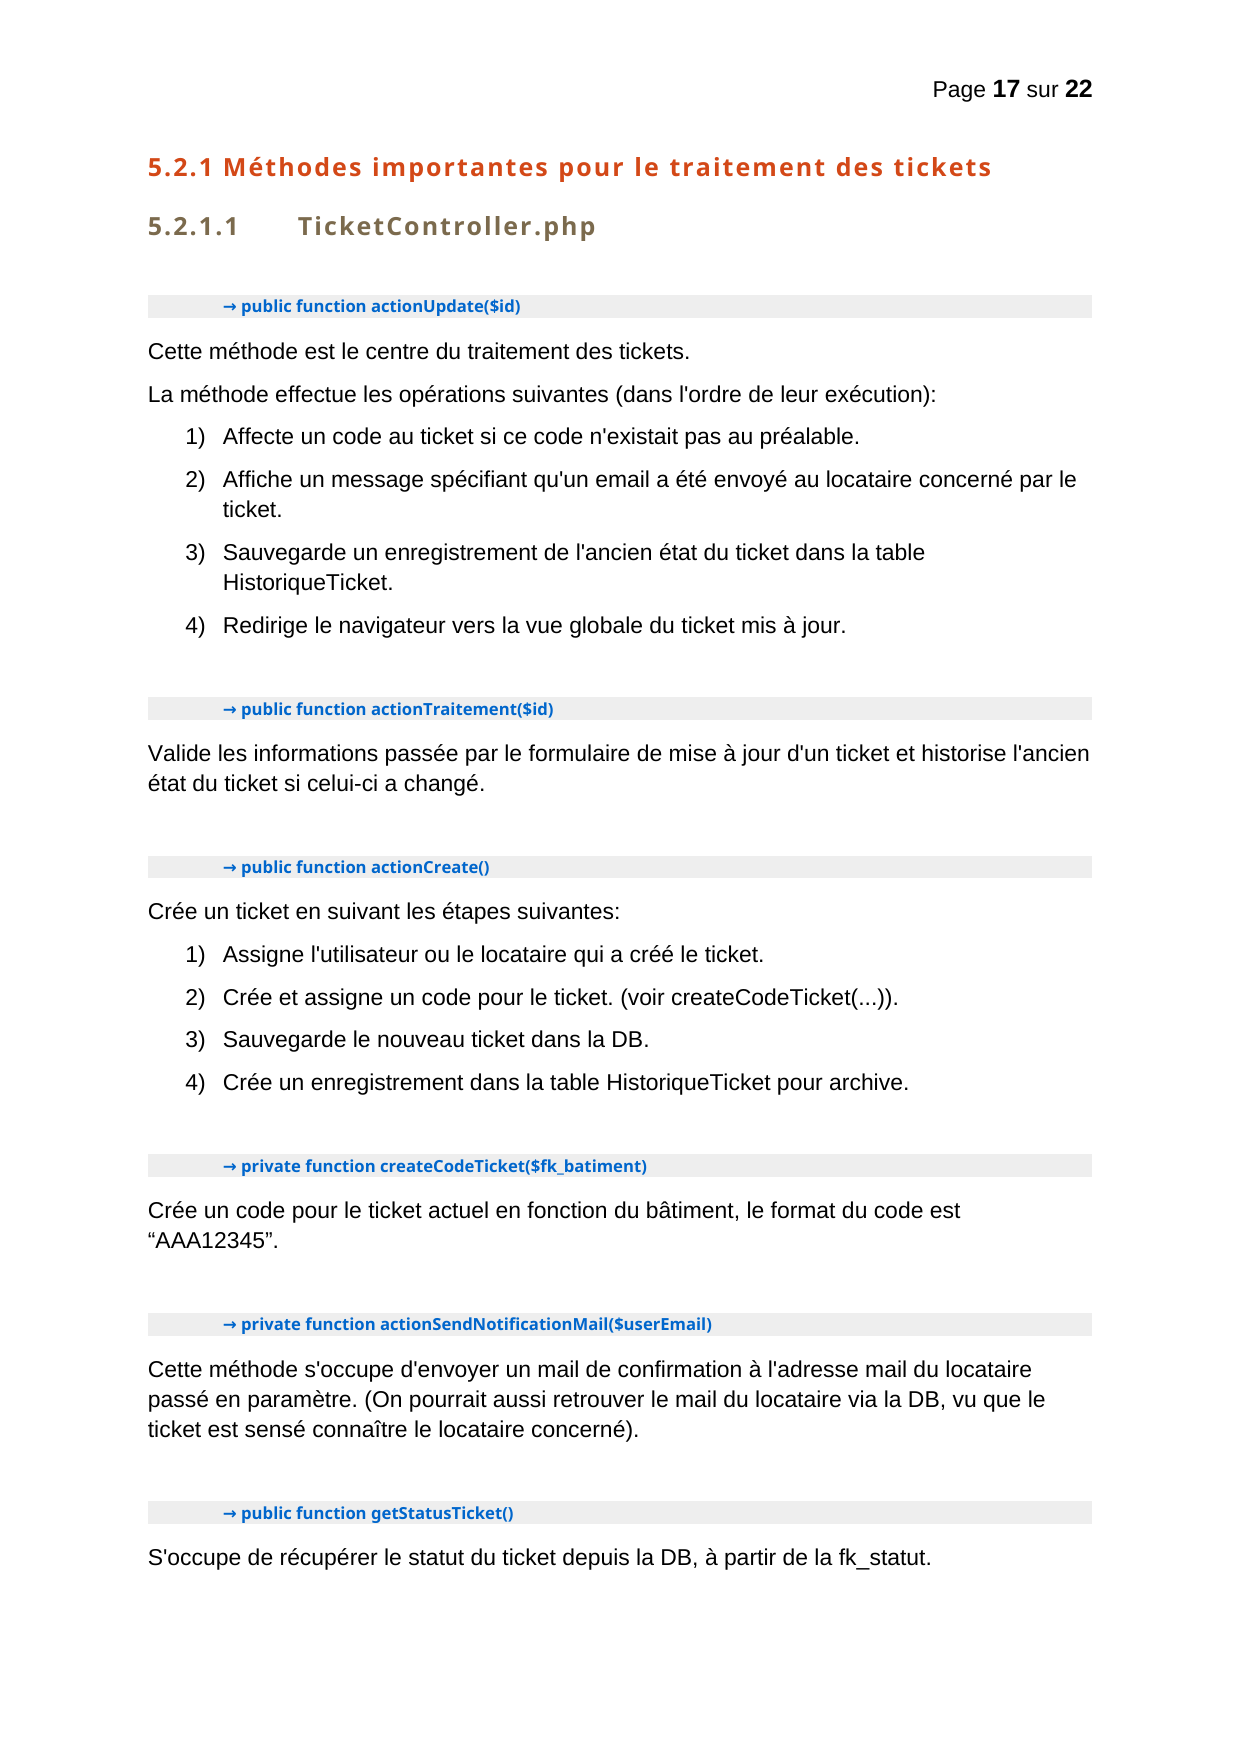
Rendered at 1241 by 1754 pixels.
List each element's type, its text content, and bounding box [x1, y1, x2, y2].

text S'occupe de récupérer le statut du ticket depuis la DB, à partir de la fk_statut. [148, 1544, 1092, 1570]
text La méthode effectue les opérations suivantes (dans l'ordre de leur exécution): [148, 381, 1092, 407]
list Crée un enregistrement dans la table HistoriqueTicket pour archive. [185, 1069, 1092, 1095]
text Cette méthode s'occupe d'envoyer un mail de confirmation à l'adresse mail du locataire passé en paramètre. (On pourrait aussi retrouver le mail du locataire via la DB, vu que le ticket est sensé connaître le locataire concerné). [148, 1356, 1092, 1442]
text → public function getStatusTicket() [148, 1501, 1092, 1524]
text → private function actionSendNotificationMail($userEmail) [148, 1313, 1092, 1336]
text → public function actionTraitement($id) [148, 697, 1092, 720]
list Sauvegarde un enregistrement de l'ancien état du ticket dans la table HistoriqueTicket. [185, 539, 1092, 595]
text → public function actionUpdate($id) [148, 295, 1092, 318]
text Crée un code pour le ticket actuel en fonction du bâtiment, le format du code est “AAA12345”. [148, 1197, 1092, 1254]
text → public function actionCreate() [148, 856, 1092, 878]
list Assigne l'utilisateur ou le locataire qui a créé le ticket. [185, 941, 1092, 967]
list Affecte un code au ticket si ce code n'existait pas au préalable. [185, 423, 1092, 449]
text → private function createCodeTicket($fk_batiment) [148, 1154, 1092, 1177]
text Cette méthode est le centre du traitement des tickets. [148, 338, 1092, 364]
text Valide les informations passée par le formulaire de mise à jour d'un ticket et historise l'ancien état du ticket si celui-ci a changé. [148, 740, 1092, 796]
subtitle Méthodes importantes pour le traitement des tickets [148, 150, 1092, 184]
text Crée un ticket en suivant les étapes suivantes: [148, 898, 1092, 924]
subtitle TicketController.php [148, 209, 1092, 243]
list Affiche un message spécifiant qu'un email a été envoyé au locataire concerné par le ticket. [185, 466, 1092, 522]
list Sauvegarde le nouveau ticket dans la DB. [185, 1026, 1092, 1053]
list Redirige le navigateur vers la vue globale du ticket mis à jour. [185, 612, 1092, 638]
list Crée et assigne un code pour le ticket. (voir createCodeTicket(...)). [185, 984, 1092, 1010]
